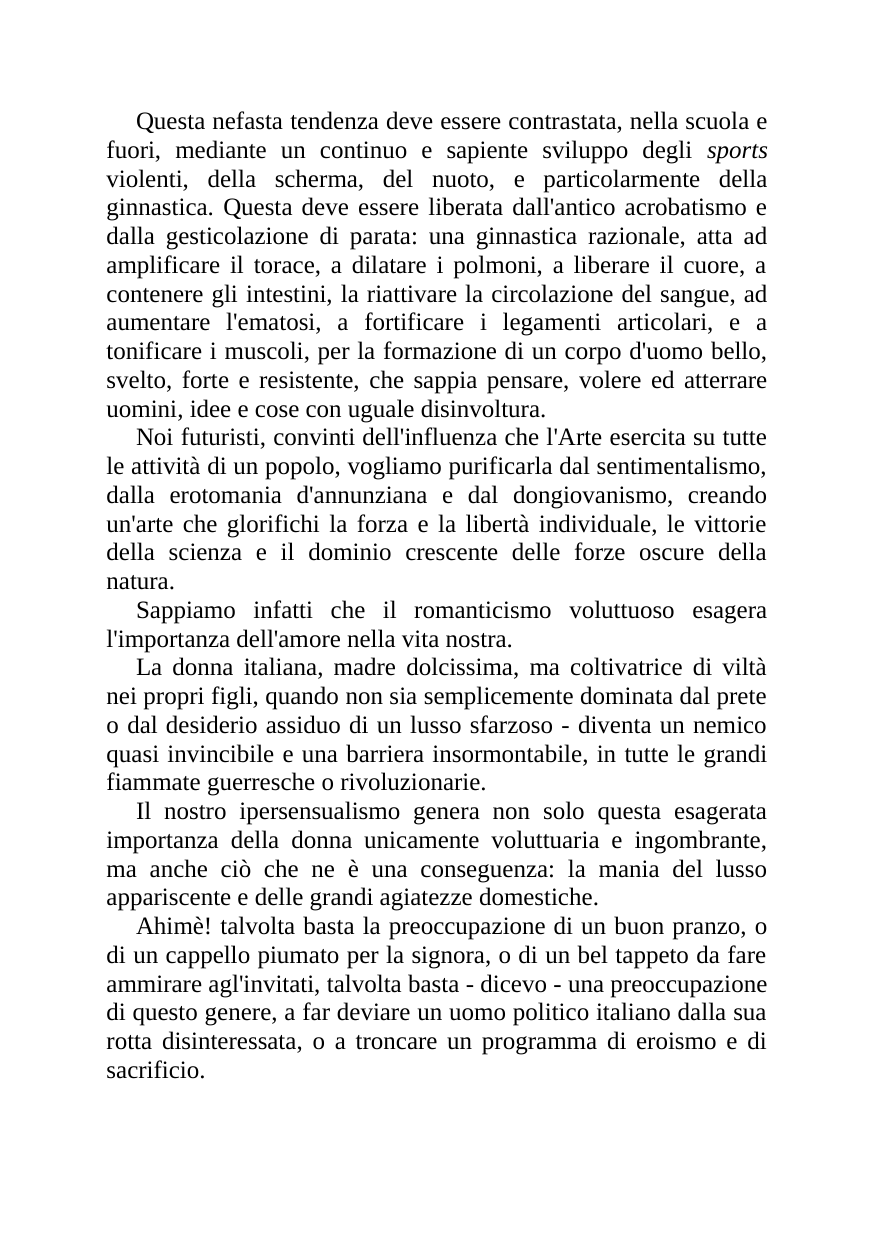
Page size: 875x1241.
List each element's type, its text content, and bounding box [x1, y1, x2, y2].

text Noi futuristi, convinti dell'influenza che l'Arte esercita su tutte le attività di un popolo, vogliamo purificarla dal sentimentalismo, dalla erotomania d'annunziana e dal dongiovanismo, creando un'arte che glorifichi la forza e la libertà individuale, le vittorie della scienza e il dominio crescente delle forze oscure della natura. [106, 422, 768, 595]
text Ahimè! talvolta basta la preoccupazione di un buon pranzo, o di un cappello piumato per la signora, o di un bel tappeto da fare ammirare agl'invitati, talvolta basta - dicevo - una preoccupazione di questo genere, a far deviare un uomo politico italiano dalla sua rotta disinteressata, o a troncare un programma di eroismo e di sacrificio. [106, 911, 768, 1084]
text Questa nefasta tendenza deve essere contrastata, nella scuola e fuori, mediante un continuo e sapiente sviluppo degli sports violenti, della scherma, del nuoto, e particolarmente della ginnastica. Questa deve essere liberata dall'antico acrobatismo e dalla gesticolazione di parata: una ginnastica razionale, atta ad amplificare il torace, a dilatare i polmoni, a liberare il cuore, a contenere gli intestini, la riattivare la circolazione del sangue, ad aumentare l'ematosi, a fortificare i legamenti articolari, e a tonificare i muscoli, per la formazione di un corpo d'uomo bello, svelto, forte e resistente, che sappia pensare, volere ed atterrare uomini, idee e cose con uguale disinvoltura. [106, 106, 768, 422]
text Il nostro ipersensualismo genera non solo questa esagerata importanza della donna unicamente voluttuaria e ingombrante, ma anche ciò che ne è una conseguenza: la mania del lusso appariscente e delle grandi agiatezze domestiche. [106, 796, 768, 911]
text La donna italiana, madre dolcissima, ma coltivatrice di viltà nei propri figli, quando non sia semplicemente dominata dal prete o dal desiderio assiduo di un lusso sfarzoso - diventa un nemico quasi invincibile e una barriera insormontabile, in tutte le grandi fiammate guerresche o rivoluzionarie. [106, 652, 768, 796]
text Sappiamo infatti che il romanticismo voluttuoso esagera l'importanza dell'amore nella vita nostra. [106, 595, 768, 652]
